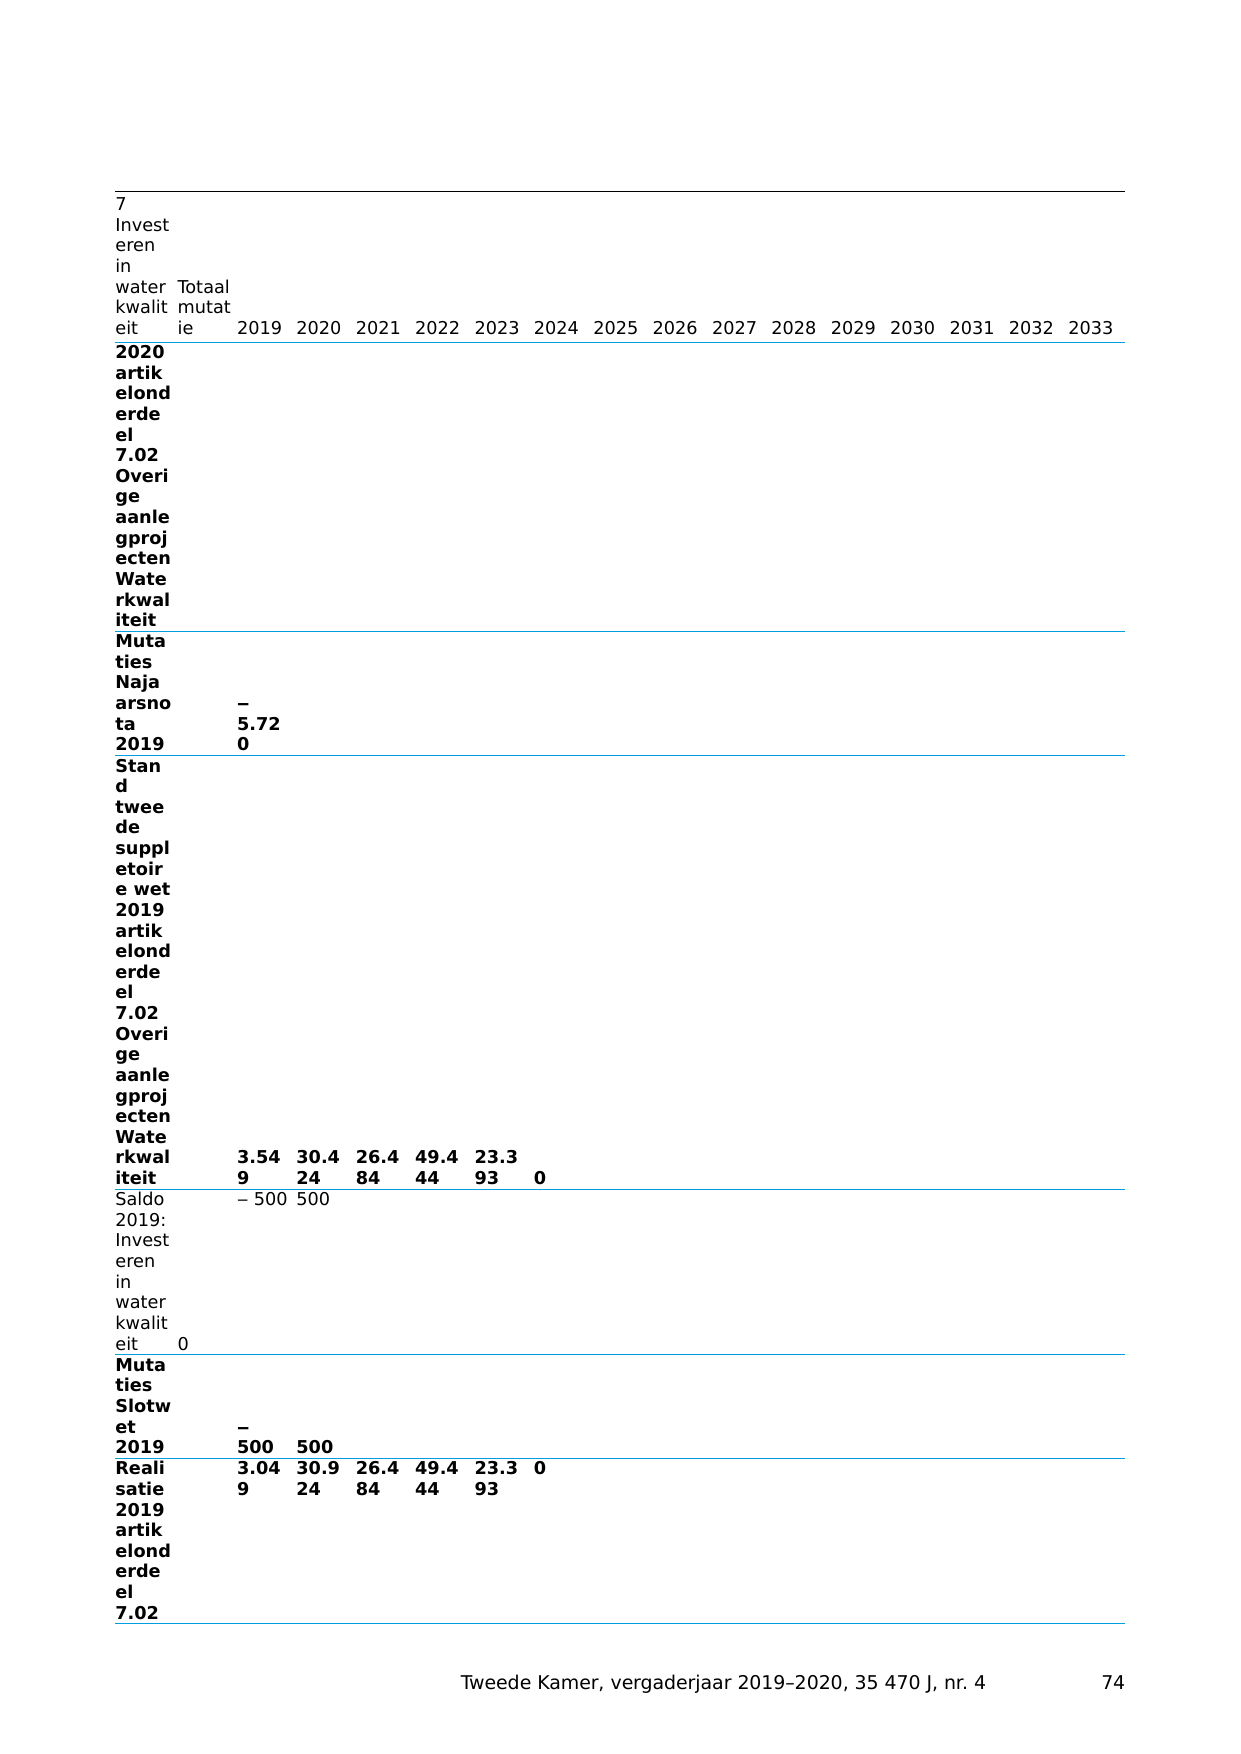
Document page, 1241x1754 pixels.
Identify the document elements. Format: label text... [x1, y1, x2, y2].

table_header 2026 [650, 192, 709, 341]
table_cell [650, 632, 709, 755]
table_cell [471, 632, 531, 755]
table_cell 500 [293, 1355, 353, 1458]
table_cell [709, 1355, 768, 1458]
table_cell [1006, 756, 1065, 1189]
table_cell 0 [531, 756, 590, 1189]
table_cell [531, 1190, 590, 1354]
table_cell [353, 632, 412, 755]
table_header 2024 [531, 192, 590, 341]
table_cell 0 [531, 1459, 590, 1623]
table_cell 500 [293, 1190, 353, 1354]
table_cell [1006, 1190, 1065, 1354]
table_cell [412, 1190, 471, 1354]
table_cell [650, 1459, 709, 1623]
table_cell [768, 756, 828, 1189]
table_cell [293, 632, 353, 755]
table_cell [946, 756, 1006, 1189]
table_cell [828, 1355, 887, 1458]
table_cell [1065, 1190, 1125, 1354]
table_cell [234, 343, 293, 631]
table_cell [471, 1355, 531, 1458]
table_cell 0 [175, 1190, 234, 1354]
table_cell [946, 343, 1006, 631]
table_cell 26.484 [353, 1459, 412, 1623]
table_cell [1065, 1459, 1125, 1623]
table_cell Mutaties Slotwet 2019 [115, 1355, 174, 1458]
table_cell [175, 756, 234, 1189]
table_cell [709, 632, 768, 755]
table_cell [768, 1355, 828, 1458]
table_cell [887, 1190, 946, 1354]
table_cell [531, 632, 590, 755]
table_cell [709, 1459, 768, 1623]
table_cell [768, 1190, 828, 1354]
table_cell 49.444 [412, 1459, 471, 1623]
table_cell [828, 1190, 887, 1354]
table_cell [412, 632, 471, 755]
table_header 7 Investeren in waterkwaliteit [115, 192, 174, 341]
table_cell Saldo 2019: Investeren in waterkwaliteit [115, 1190, 174, 1354]
table_cell [709, 1190, 768, 1354]
table_cell [1006, 632, 1065, 755]
table_cell 3.549 [234, 756, 293, 1189]
table_cell 2020 artikelonderdeel 7.02 Overige aanlegprojecten Waterkwaliteit [115, 343, 174, 631]
table_cell [650, 343, 709, 631]
table_cell 23.393 [471, 1459, 531, 1623]
table_cell Mutaties Najaarsnota 2019 [115, 632, 174, 755]
table_cell [768, 632, 828, 755]
table_cell [471, 343, 531, 631]
table_cell [1006, 1355, 1065, 1458]
table_header 2031 [946, 192, 1006, 341]
table_cell 30.424 [293, 756, 353, 1189]
table_header 2023 [471, 192, 531, 341]
table_cell Stand tweede suppletoire wet 2019 artikelonderdeel 7.02 Overige aanlegprojecten Waterkwaliteit [115, 756, 174, 1189]
table_cell [768, 343, 828, 631]
table_header 2020 [293, 192, 353, 341]
table_cell 23.393 [471, 756, 531, 1189]
table_cell [946, 632, 1006, 755]
table_cell [590, 632, 649, 755]
table_header 2021 [353, 192, 412, 341]
table_cell Realisatie 2019 artikelonderdeel 7.02 [115, 1459, 174, 1623]
table_header 2027 [709, 192, 768, 341]
table_header 2022 [412, 192, 471, 341]
table_cell [650, 1190, 709, 1354]
table_cell [175, 1459, 234, 1623]
table_cell [887, 632, 946, 755]
table_cell 26.484 [353, 756, 412, 1189]
table_cell [353, 1190, 412, 1354]
table_cell [1065, 343, 1125, 631]
table_cell [768, 1459, 828, 1623]
table_cell [828, 632, 887, 755]
table_cell [709, 756, 768, 1189]
table_cell [887, 343, 946, 631]
table_cell [412, 1355, 471, 1458]
table_cell [946, 1190, 1006, 1354]
table_cell [709, 343, 768, 631]
table_cell [1006, 1459, 1065, 1623]
table_cell [590, 343, 649, 631]
table_cell ‒ 5.720 [234, 632, 293, 755]
table_cell [531, 343, 590, 631]
table_cell [412, 343, 471, 631]
table_cell [353, 343, 412, 631]
table_cell [590, 1459, 649, 1623]
table_cell [590, 1190, 649, 1354]
table_header 2025 [590, 192, 649, 341]
table_header 2029 [828, 192, 887, 341]
table_header Totaal mutatie [175, 192, 234, 341]
table_cell [828, 1459, 887, 1623]
table_cell [175, 632, 234, 755]
table_header 2028 [768, 192, 828, 341]
table_cell [1006, 343, 1065, 631]
table_header 2030 [887, 192, 946, 341]
table_cell [531, 1355, 590, 1458]
table_header 2032 [1006, 192, 1065, 341]
table_cell [293, 343, 353, 631]
table_cell [1065, 1355, 1125, 1458]
table_cell 3.049 [234, 1459, 293, 1623]
table_cell 30.924 [293, 1459, 353, 1623]
table_cell [175, 1355, 234, 1458]
table_cell [887, 1355, 946, 1458]
table_cell [471, 1190, 531, 1354]
table_cell [1065, 632, 1125, 755]
table_cell [887, 756, 946, 1189]
table_cell [650, 756, 709, 1189]
table_cell [590, 756, 649, 1189]
table_cell [1065, 756, 1125, 1189]
table_cell ‒ 500 [234, 1190, 293, 1354]
table_header 2019 [234, 192, 293, 341]
table_cell [650, 1355, 709, 1458]
table_header 2033 [1065, 192, 1125, 341]
table_cell 49.444 [412, 756, 471, 1189]
table_cell [887, 1459, 946, 1623]
table_cell [590, 1355, 649, 1458]
table_cell [946, 1355, 1006, 1458]
table_cell [353, 1355, 412, 1458]
table_cell [175, 343, 234, 631]
table_cell [946, 1459, 1006, 1623]
table_cell [828, 756, 887, 1189]
table_cell [828, 343, 887, 631]
table_cell ‒ 500 [234, 1355, 293, 1458]
